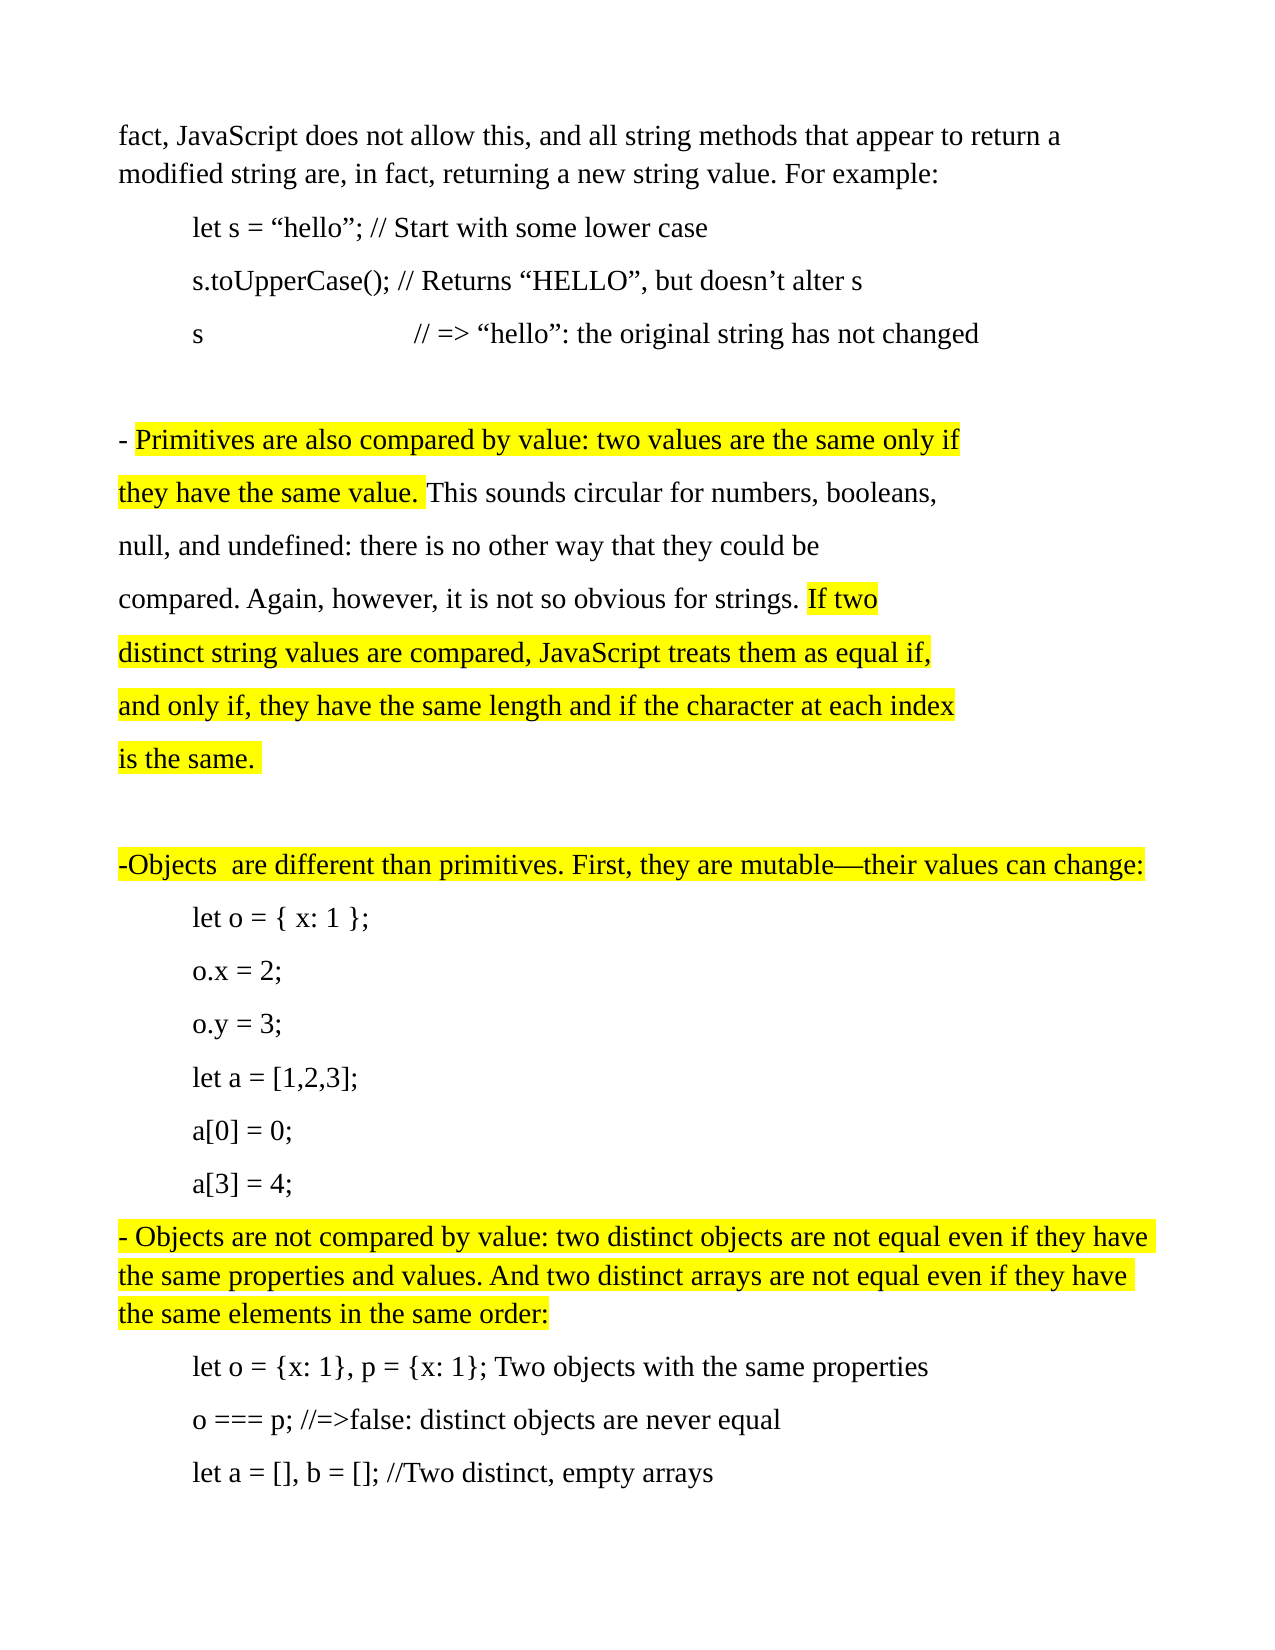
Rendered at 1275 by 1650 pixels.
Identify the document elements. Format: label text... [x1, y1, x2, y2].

text -Objects are different than primitives. First, they are mutable—their values can change: [118, 847, 1157, 881]
text s // => “hello”: the original string has not changed [118, 316, 1157, 349]
text they have the same value. This sounds circular for numbers, booleans, [118, 475, 1157, 509]
text a[3] = 4; [118, 1166, 1157, 1199]
text a[0] = 0; [118, 1113, 1157, 1146]
text is the same. [118, 741, 1157, 774]
text o === p; //=>false: distinct objects are never equal [118, 1402, 1157, 1436]
text - Objects are not compared by value: two distinct objects are not equal even if they have the same properties and values. And two distinct arrays are not equal even if they have the same elements in the same order: [118, 1219, 1157, 1330]
text distinct string values are compared, JavaScript treats them as equal if, [118, 635, 1157, 668]
text o.y = 3; [118, 1007, 1157, 1040]
text fact, JavaScript does not allow this, and all string methods that appear to return a modified string are, in fact, returning a new string value. For example: [118, 118, 1157, 190]
text o.x = 2; [118, 953, 1157, 987]
text let a = [], b = []; //Two distinct, empty arrays [118, 1456, 1157, 1489]
text let s = “hello”; // Start with some lower case [118, 210, 1157, 243]
text - Primitives are also compared by value: two values are the same only if [118, 422, 1157, 456]
text let a = [1,2,3]; [118, 1060, 1157, 1093]
text compared. Again, however, it is not so obvious for strings. If two [118, 582, 1157, 615]
text null, and undefined: there is no other way that they could be [118, 528, 1157, 562]
text let o = { x: 1 }; [118, 900, 1157, 934]
text and only if, they have the same length and if the character at each index [118, 688, 1157, 721]
text s.toUpperCase(); // Returns “HELLO”, but doesn’t alter s [118, 263, 1157, 296]
text let o = {x: 1}, p = {x: 1}; Two objects with the same properties [118, 1349, 1157, 1383]
